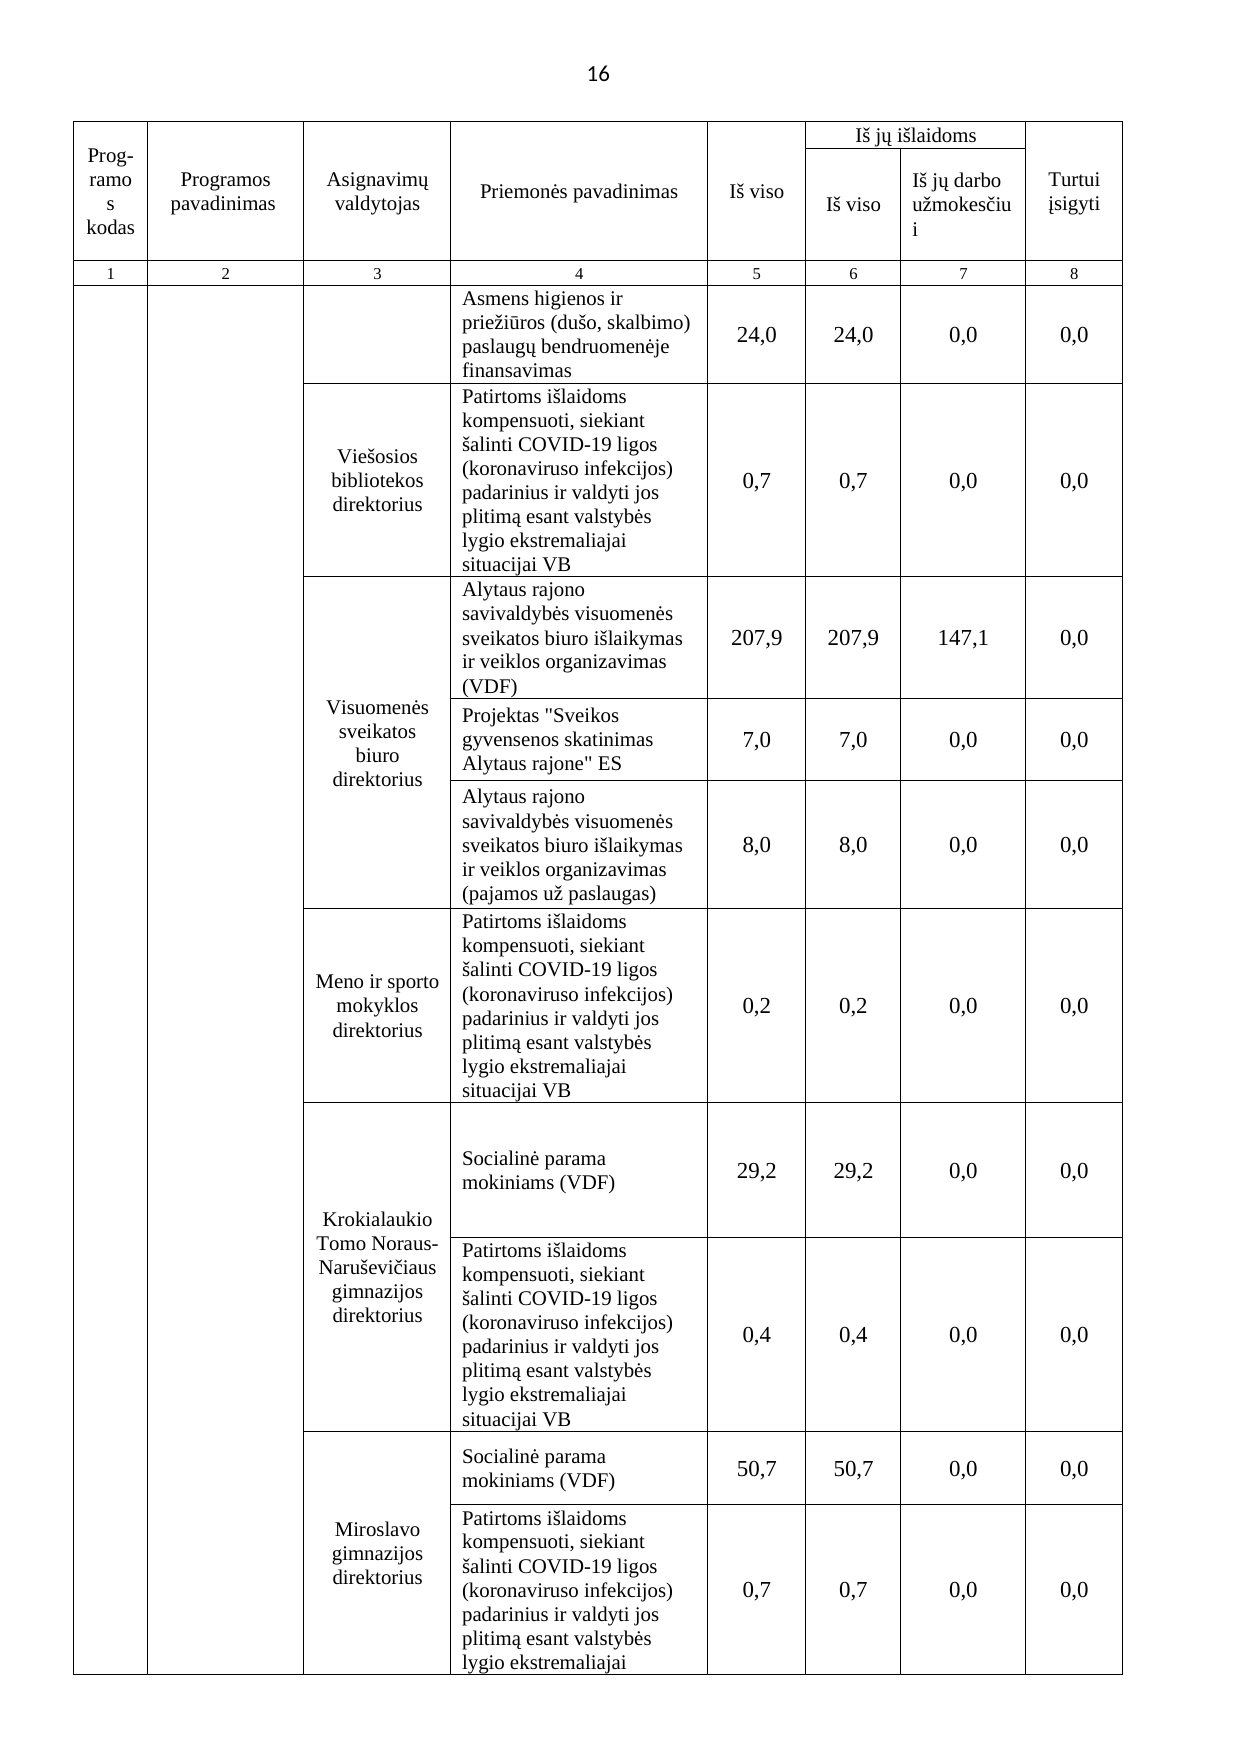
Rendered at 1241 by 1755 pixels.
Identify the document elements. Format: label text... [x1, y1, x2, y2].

table_cell 0,2 [708, 909, 805, 1102]
table_cell Iš viso [806, 149, 900, 260]
table_cell Patirtoms išlaidoms kompensuoti, siekiant šalinti COVID-19 ligos (koronaviruso infekcijos) padarinius ir valdyti jos plitimą esant valstybės lygio ekstremaliajai situacijai VB [451, 1238, 707, 1431]
table_cell 2 [148, 261, 303, 285]
table_cell Iš jų darbo užmokesčiui [901, 149, 1025, 260]
table_cell 207,9 [708, 577, 805, 698]
table_cell 0,0 [1026, 577, 1122, 698]
table_header Asignavimų valdytojas [304, 122, 450, 260]
table_cell 0,0 [901, 699, 1025, 780]
table_header Priemonės pavadinimas [451, 122, 707, 260]
table_cell 0,0 [901, 1432, 1025, 1504]
table_cell 0,0 [1026, 384, 1122, 576]
table_cell Visuomenės sveikatos biuro direktorius [304, 577, 450, 908]
table_cell 0,0 [1026, 909, 1122, 1102]
table_cell 0,4 [806, 1238, 900, 1431]
table_cell Miroslavo gimnazijos direktorius [304, 1432, 450, 1674]
table_cell 24,0 [806, 286, 900, 382]
table_cell [304, 286, 450, 382]
table_cell 0,0 [901, 384, 1025, 576]
table_header Iš viso [708, 122, 805, 260]
table_cell 6 [806, 261, 900, 285]
table_header Iš jų išlaidoms [806, 122, 1025, 148]
table_cell Alytaus rajono savivaldybės visuomenės sveikatos biuro išlaikymas ir veiklos organizavimas (VDF) [451, 577, 707, 698]
table_cell Alytaus rajono savivaldybės visuomenės sveikatos biuro išlaikymas ir veiklos organizavimas (pajamos už paslaugas) [451, 781, 707, 908]
table_cell 7,0 [708, 699, 805, 780]
table_cell 8,0 [708, 781, 805, 908]
table_cell 29,2 [708, 1103, 805, 1237]
table_cell 5 [708, 261, 805, 285]
table_cell 8 [1026, 261, 1122, 285]
table_cell 147,1 [901, 577, 1025, 698]
table_cell Projektas "Sveikos gyvensenos skatinimas Alytaus rajone" ES [451, 699, 707, 780]
table_cell Krokialaukio Tomo Noraus-Naruševičiaus gimnazijos direktorius [304, 1103, 450, 1431]
table_cell 0,7 [708, 384, 805, 576]
table_cell 0,0 [901, 1238, 1025, 1431]
table_cell 0,0 [1026, 1432, 1122, 1504]
table_cell Viešosios bibliotekos direktorius [304, 384, 450, 576]
table_cell 0,0 [1026, 286, 1122, 382]
table_header Prog-ramos kodas [74, 122, 147, 260]
table_cell 0,4 [708, 1238, 805, 1431]
table_header Turtui įsigyti [1026, 122, 1122, 260]
table_cell 0,0 [901, 286, 1025, 382]
table_cell 0,0 [1026, 781, 1122, 908]
table_cell 0,7 [806, 1505, 900, 1674]
table_cell 0,0 [901, 1103, 1025, 1237]
table_cell 0,0 [901, 909, 1025, 1102]
table_cell 1 [74, 261, 147, 285]
table_cell Patirtoms išlaidoms kompensuoti, siekiant šalinti COVID-19 ligos (koronaviruso infekcijos) padarinius ir valdyti jos plitimą esant valstybės lygio ekstremaliajai situacijai VB [451, 909, 707, 1102]
table_cell 24,0 [708, 286, 805, 382]
table_cell Socialinė parama mokiniams (VDF) [451, 1432, 707, 1504]
table_cell 7 [901, 261, 1025, 285]
table_cell Meno ir sporto mokyklos direktorius [304, 909, 450, 1102]
table_cell Asmens higienos ir priežiūros (dušo, skalbimo) paslaugų bendruomenėje finansavimas [451, 286, 707, 382]
table_cell 0,0 [1026, 1238, 1122, 1431]
table_cell 0,0 [1026, 1103, 1122, 1237]
table_cell 3 [304, 261, 450, 285]
table_cell Socialinė parama mokiniams (VDF) [451, 1103, 707, 1237]
table_cell 50,7 [806, 1432, 900, 1504]
table_cell 0,0 [901, 781, 1025, 908]
table_cell Patirtoms išlaidoms kompensuoti, siekiant šalinti COVID-19 ligos (koronaviruso infekcijos) padarinius ir valdyti jos plitimą esant valstybės lygio ekstremaliajai [451, 1505, 707, 1674]
table_cell 4 [451, 261, 707, 285]
table_cell 0,0 [1026, 1505, 1122, 1674]
table_cell 0,0 [901, 1505, 1025, 1674]
table_cell 207,9 [806, 577, 900, 698]
table_cell 0,2 [806, 909, 900, 1102]
table_cell 0,7 [708, 1505, 805, 1674]
table_header Programos pavadinimas [148, 122, 303, 260]
table_cell 7,0 [806, 699, 900, 780]
table_cell 29,2 [806, 1103, 900, 1237]
table_cell 8,0 [806, 781, 900, 908]
table_cell [148, 286, 303, 1674]
table_cell 50,7 [708, 1432, 805, 1504]
table_cell Patirtoms išlaidoms kompensuoti, siekiant šalinti COVID-19 ligos (koronaviruso infekcijos) padarinius ir valdyti jos plitimą esant valstybės lygio ekstremaliajai situacijai VB [451, 384, 707, 576]
table_cell [74, 286, 147, 1674]
table_cell 0,0 [1026, 699, 1122, 780]
table_cell 0,7 [806, 384, 900, 576]
